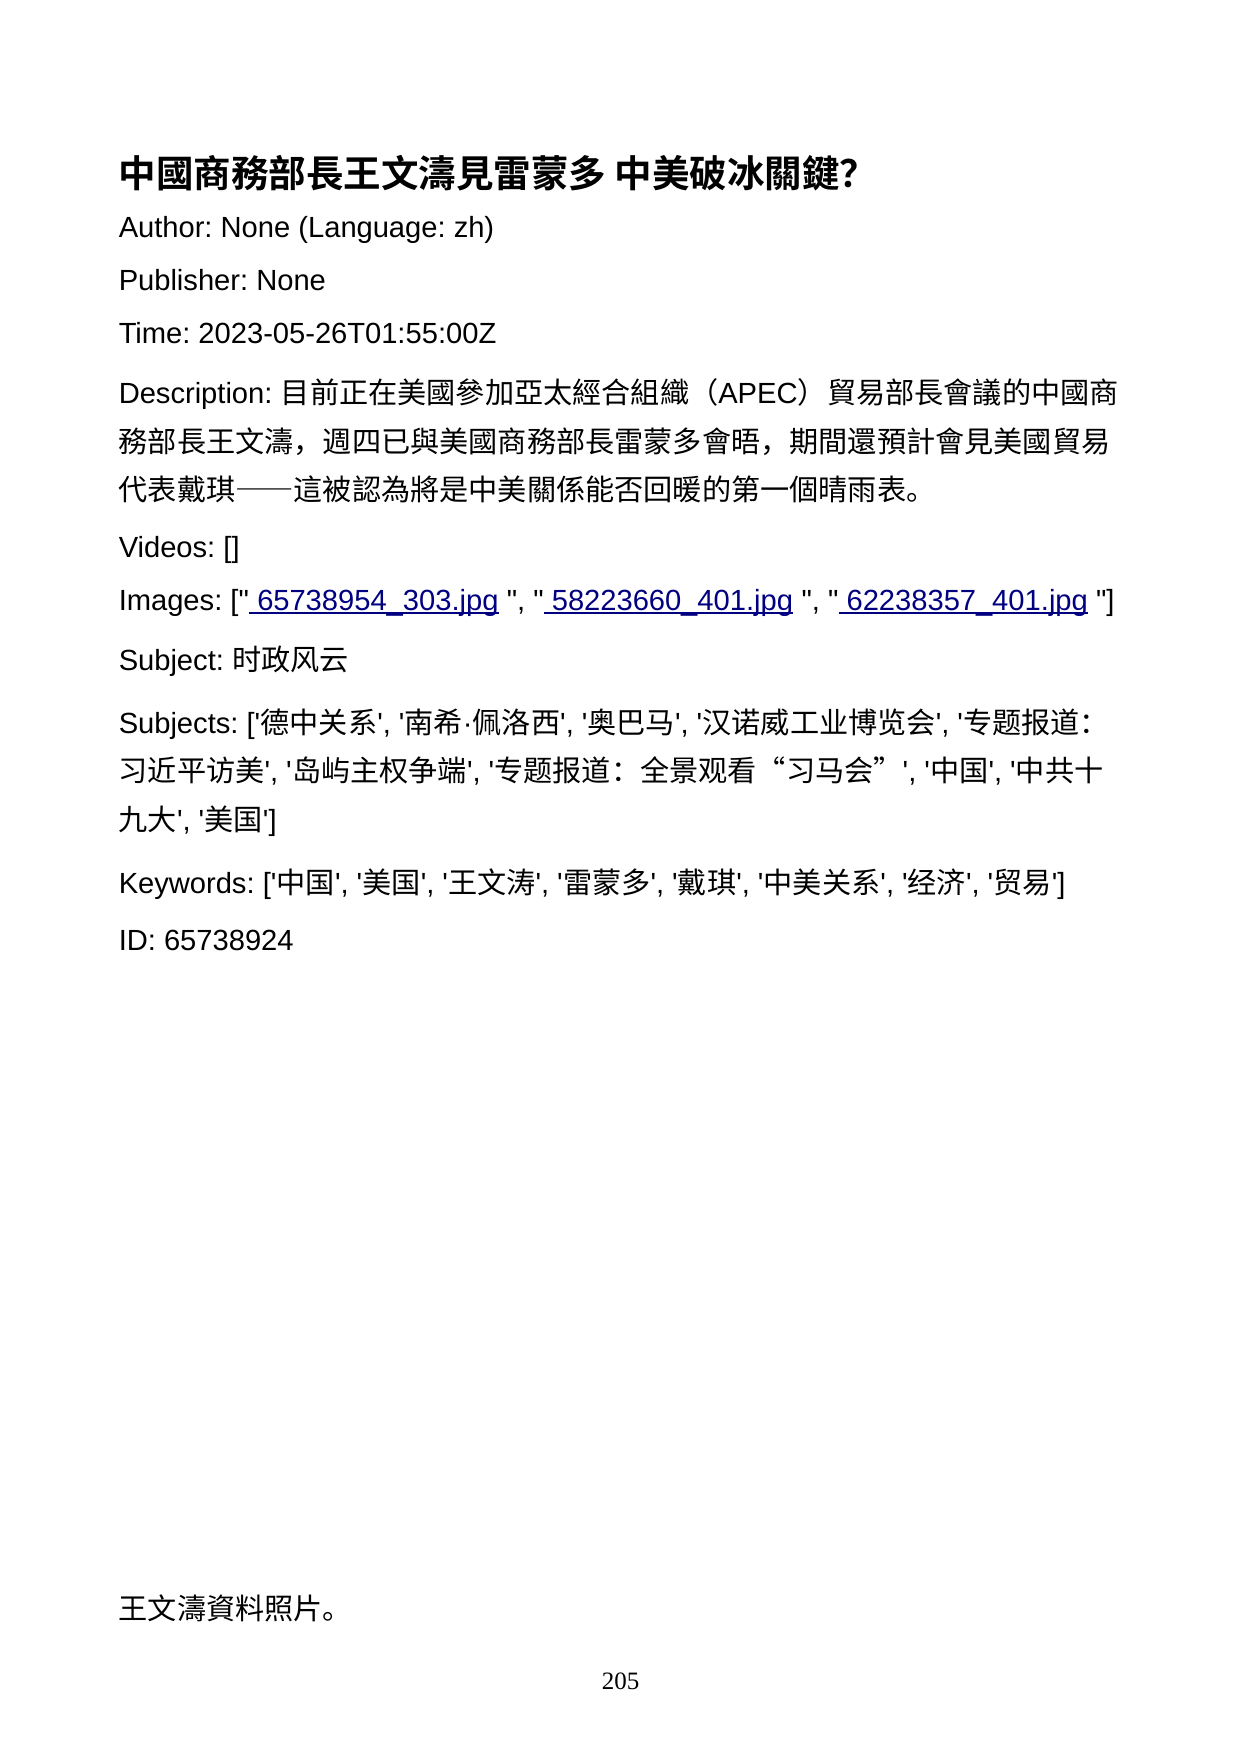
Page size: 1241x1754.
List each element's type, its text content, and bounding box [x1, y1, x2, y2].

text Author: None (Language: zh) [118, 210, 1122, 244]
text Keywords: ['中国', '美国', '王文涛', '雷蒙多', '戴琪', '中美关系', '经济', '贸易'] [118, 859, 1122, 902]
text Description: 目前正在美國參加亞太經合組織（APEC）貿易部長會議的中國商務部長王文濤，週四已與美國商務部長雷蒙多會晤，期間還預計會見美國貿易代表戴琪——這被認為將是中美關係能否回暖的第一個晴雨表。 [118, 370, 1122, 509]
text Time: 2023-05-26T01:55:00Z [118, 317, 1122, 350]
text Publisher: None [118, 263, 1122, 297]
text 王文濤資料照片。 [118, 1586, 1122, 1628]
subtitle 中國商務部長王文濤見雷蒙多 中美破冰關鍵？ [118, 143, 1122, 198]
text Subjects: ['德中关系', '南希·佩洛西', '奥巴马', '汉诺威工业博览会', '专题报道：习近平访美', '岛屿主权争端', '专题报道：全景观看“习马会”', '中国', '中共十九大', '美国'] [118, 699, 1122, 839]
text Images: [" 65738954_303.jpg ", " 58223660_401.jpg ", " 62238357_401.jpg "] [118, 583, 1122, 617]
text ID: 65738924 [118, 923, 1122, 956]
text Videos: [] [118, 530, 1122, 563]
text Subject: 时政风云 [118, 636, 1122, 678]
